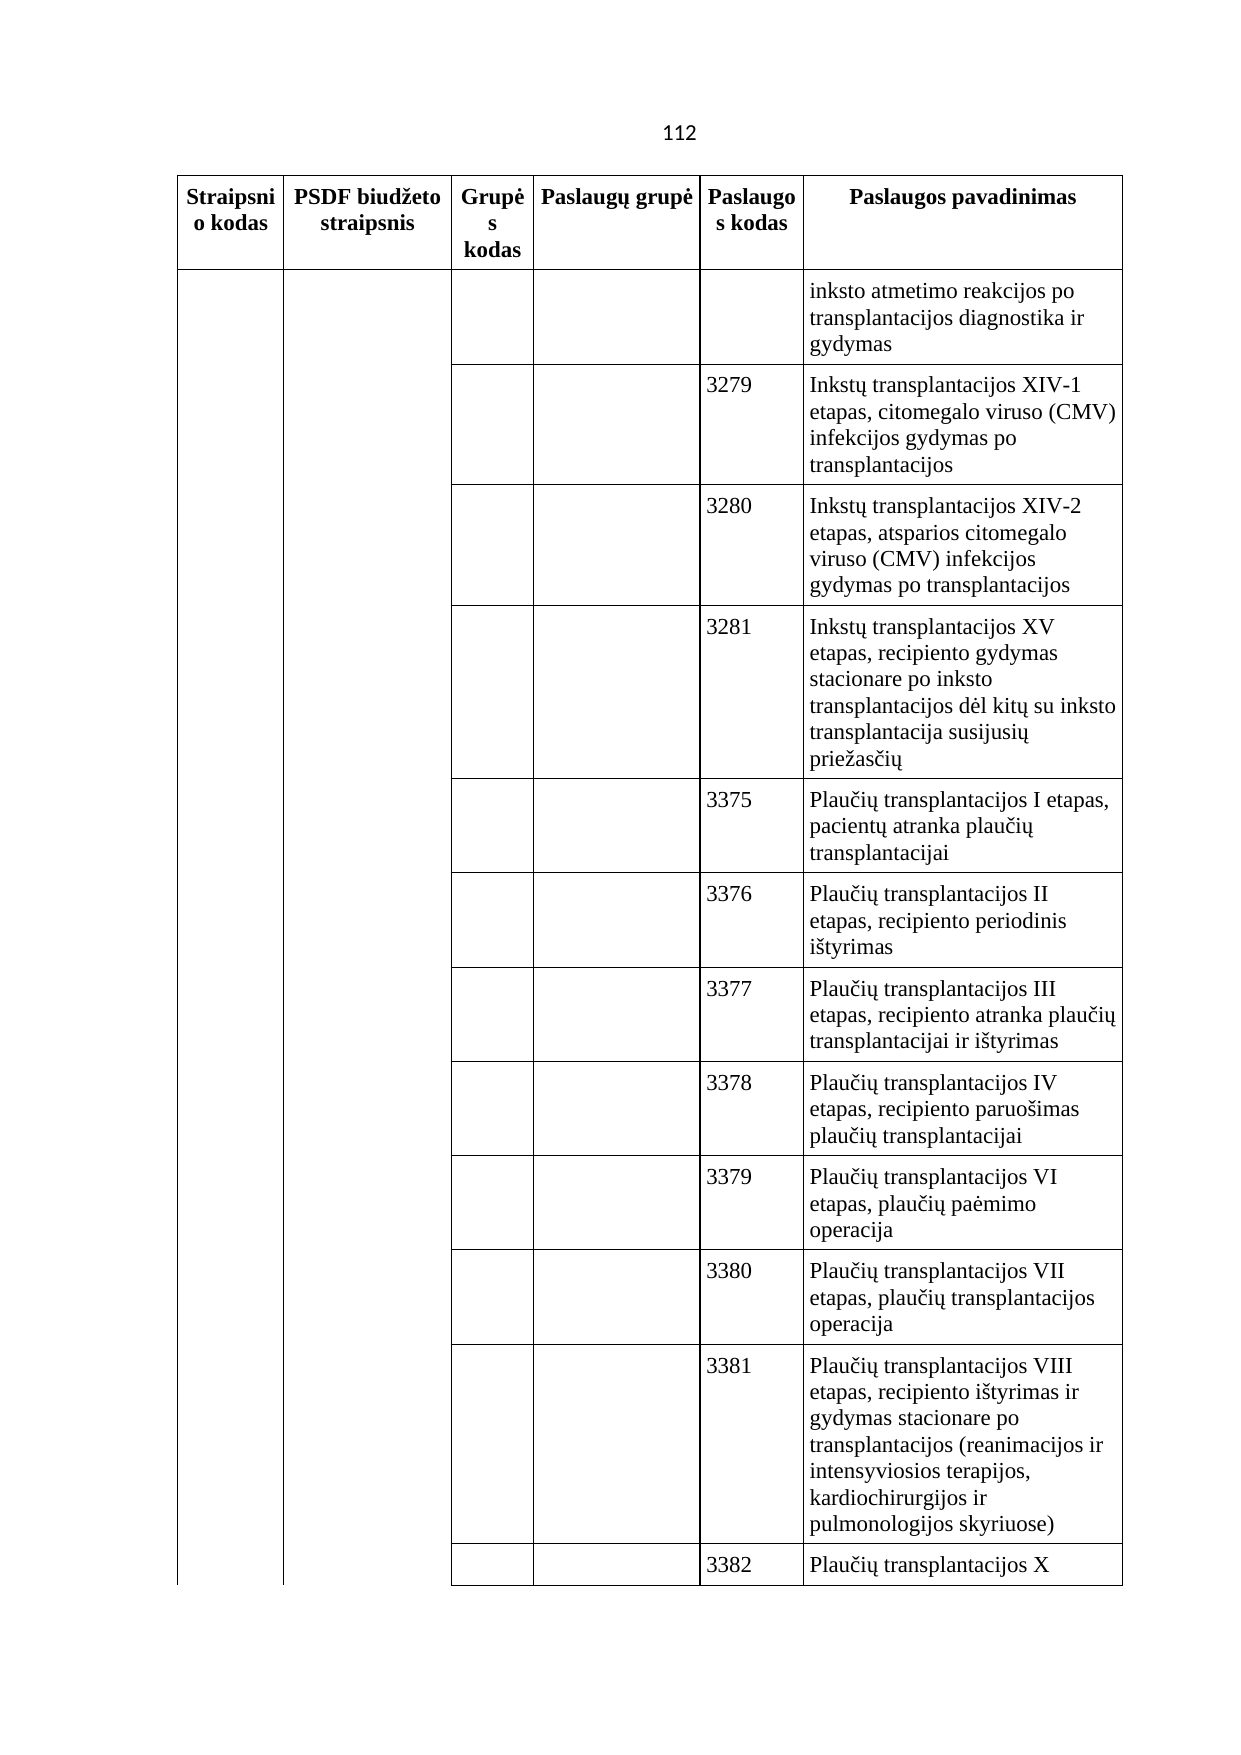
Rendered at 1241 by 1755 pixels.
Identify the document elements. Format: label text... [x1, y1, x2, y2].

table_cell [534, 779, 699, 872]
table_cell [284, 605, 451, 778]
table_cell [284, 1061, 451, 1155]
table_cell [452, 968, 533, 1061]
table_cell 3378 [701, 1062, 803, 1155]
table_cell [284, 1344, 451, 1543]
table_cell Plaučių transplantacijos X [804, 1544, 1122, 1585]
table_cell [701, 270, 803, 363]
table_cell [452, 1345, 533, 1543]
table_cell Plaučių transplantacijos VIII etapas, recipiento ištyrimas ir gydymas stacionare po transplantacijos (reanimacijos ir intensyviosios terapijos, kardiochirurgijos ir pulmonologijos skyriuose) [804, 1345, 1122, 1543]
table_cell [452, 606, 533, 778]
table_cell [178, 1344, 283, 1543]
table_header Paslaugų grupė [534, 176, 699, 269]
table_cell Plaučių transplantacijos VI etapas, plaučių paėmimo operacija [804, 1156, 1122, 1249]
table_cell 3380 [701, 1250, 803, 1344]
table_cell [284, 484, 451, 605]
table_cell [284, 270, 451, 363]
table_cell [284, 1155, 451, 1249]
table_cell 3379 [701, 1156, 803, 1249]
table_cell 3375 [701, 779, 803, 872]
table_cell [178, 270, 283, 363]
table_cell inksto atmetimo reakcijos po transplantacijos diagnostika ir gydymas [804, 270, 1122, 363]
table_cell [534, 1250, 699, 1344]
table_cell [534, 873, 699, 967]
table_cell Plaučių transplantacijos VII etapas, plaučių transplantacijos operacija [804, 1250, 1122, 1344]
table_cell [284, 1249, 451, 1344]
table_cell [178, 605, 283, 778]
table_cell [452, 365, 533, 484]
table_cell Plaučių transplantacijos I etapas, pacientų atranka plaučių transplantacijai [804, 779, 1122, 872]
table_cell [178, 1543, 283, 1585]
table_cell [178, 1061, 283, 1155]
table_cell 3382 [701, 1544, 803, 1585]
table_cell Plaučių transplantacijos IV etapas, recipiento paruošimas plaučių transplantacijai [804, 1062, 1122, 1155]
table_cell [178, 1249, 283, 1344]
table_cell 3279 [701, 365, 803, 484]
table_cell [534, 365, 699, 484]
table_cell [452, 270, 533, 363]
table_cell [534, 968, 699, 1061]
table_cell [178, 778, 283, 872]
table_cell [284, 1543, 451, 1585]
table_header Straipsnio kodas [178, 176, 283, 269]
table_cell Inkstų transplantacijos XIV-1 etapas, citomegalo viruso (CMV) infekcijos gydymas po transplantacijos [804, 365, 1122, 484]
table_cell [534, 606, 699, 778]
table_cell [178, 872, 283, 967]
table_cell [452, 1156, 533, 1249]
table_cell [284, 364, 451, 484]
table_cell 3376 [701, 873, 803, 967]
table_cell Inkstų transplantacijos XV etapas, recipiento gydymas stacionare po inksto transplantacijos dėl kitų su inksto transplantacija susijusių priežasčių [804, 606, 1122, 778]
table_cell [284, 778, 451, 872]
table_cell 3281 [701, 606, 803, 778]
table_header Paslaugos pavadinimas [804, 176, 1122, 269]
table_cell 3381 [701, 1345, 803, 1543]
table_cell [178, 484, 283, 605]
table_cell 3280 [701, 485, 803, 605]
table_cell [534, 1345, 699, 1543]
table_cell [534, 1062, 699, 1155]
table_cell [452, 873, 533, 967]
table_header PSDF biudžeto straipsnis [284, 176, 451, 269]
table_cell Inkstų transplantacijos XIV-2 etapas, atsparios citomegalo viruso (CMV) infekcijos gydymas po transplantacijos [804, 485, 1122, 605]
table_header Grupės kodas [452, 176, 533, 269]
table_cell [452, 779, 533, 872]
table_cell Plaučių transplantacijos III etapas, recipiento atranka plaučių transplantacijai ir ištyrimas [804, 968, 1122, 1061]
table_cell [178, 1155, 283, 1249]
table_cell [534, 270, 699, 363]
table_cell [452, 485, 533, 605]
table_header Paslaugos kodas [701, 176, 803, 269]
table_cell [534, 1156, 699, 1249]
table_cell [534, 485, 699, 605]
table_cell [452, 1062, 533, 1155]
table_cell [178, 364, 283, 484]
table_cell [284, 872, 451, 967]
table_cell [178, 967, 283, 1061]
table_cell 3377 [701, 968, 803, 1061]
table_cell [452, 1544, 533, 1585]
table_cell Plaučių transplantacijos II etapas, recipiento periodinis ištyrimas [804, 873, 1122, 967]
table_cell [534, 1544, 699, 1585]
table_cell [452, 1250, 533, 1344]
table_cell [284, 967, 451, 1061]
